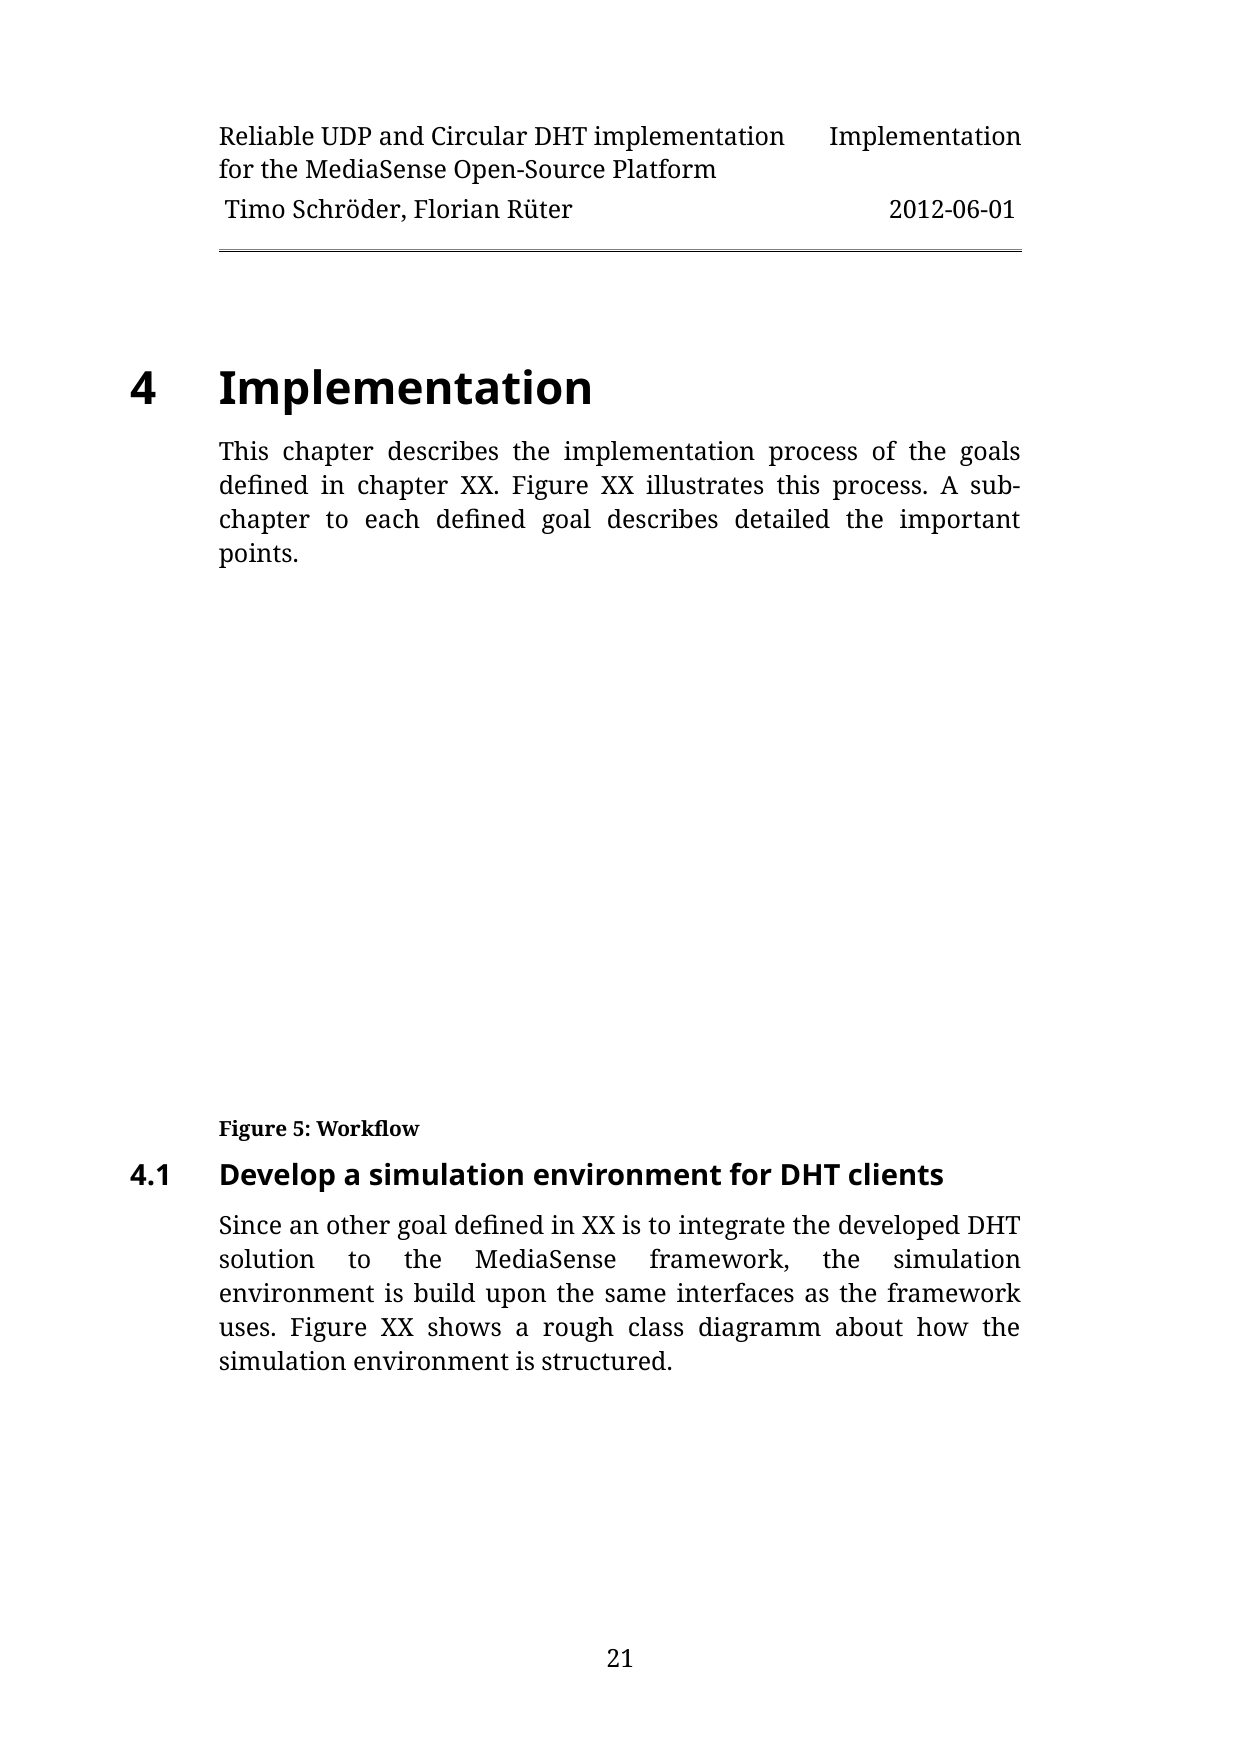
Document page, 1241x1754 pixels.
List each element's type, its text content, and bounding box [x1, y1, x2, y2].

text This chapter describes the implementation process of the goals defined in chapter XX. Figure XX illustrates this process. A sub-chapter to each defined goal describes detailed the important points. [218, 433, 1022, 570]
text Figure 5: Workflow [218, 607, 1020, 1142]
text Since an other goal defined in XX is to integrate the developed DHT solution to the MediaSense framework, the simulation environment is build upon the same interfaces as the framework uses. Figure XX shows a rough class diagramm about how the simulation environment is structured. [218, 1207, 1022, 1378]
subtitle Implementation [130, 356, 1022, 418]
subtitle Develop a simulation environment for DHT clients [130, 1154, 1022, 1194]
